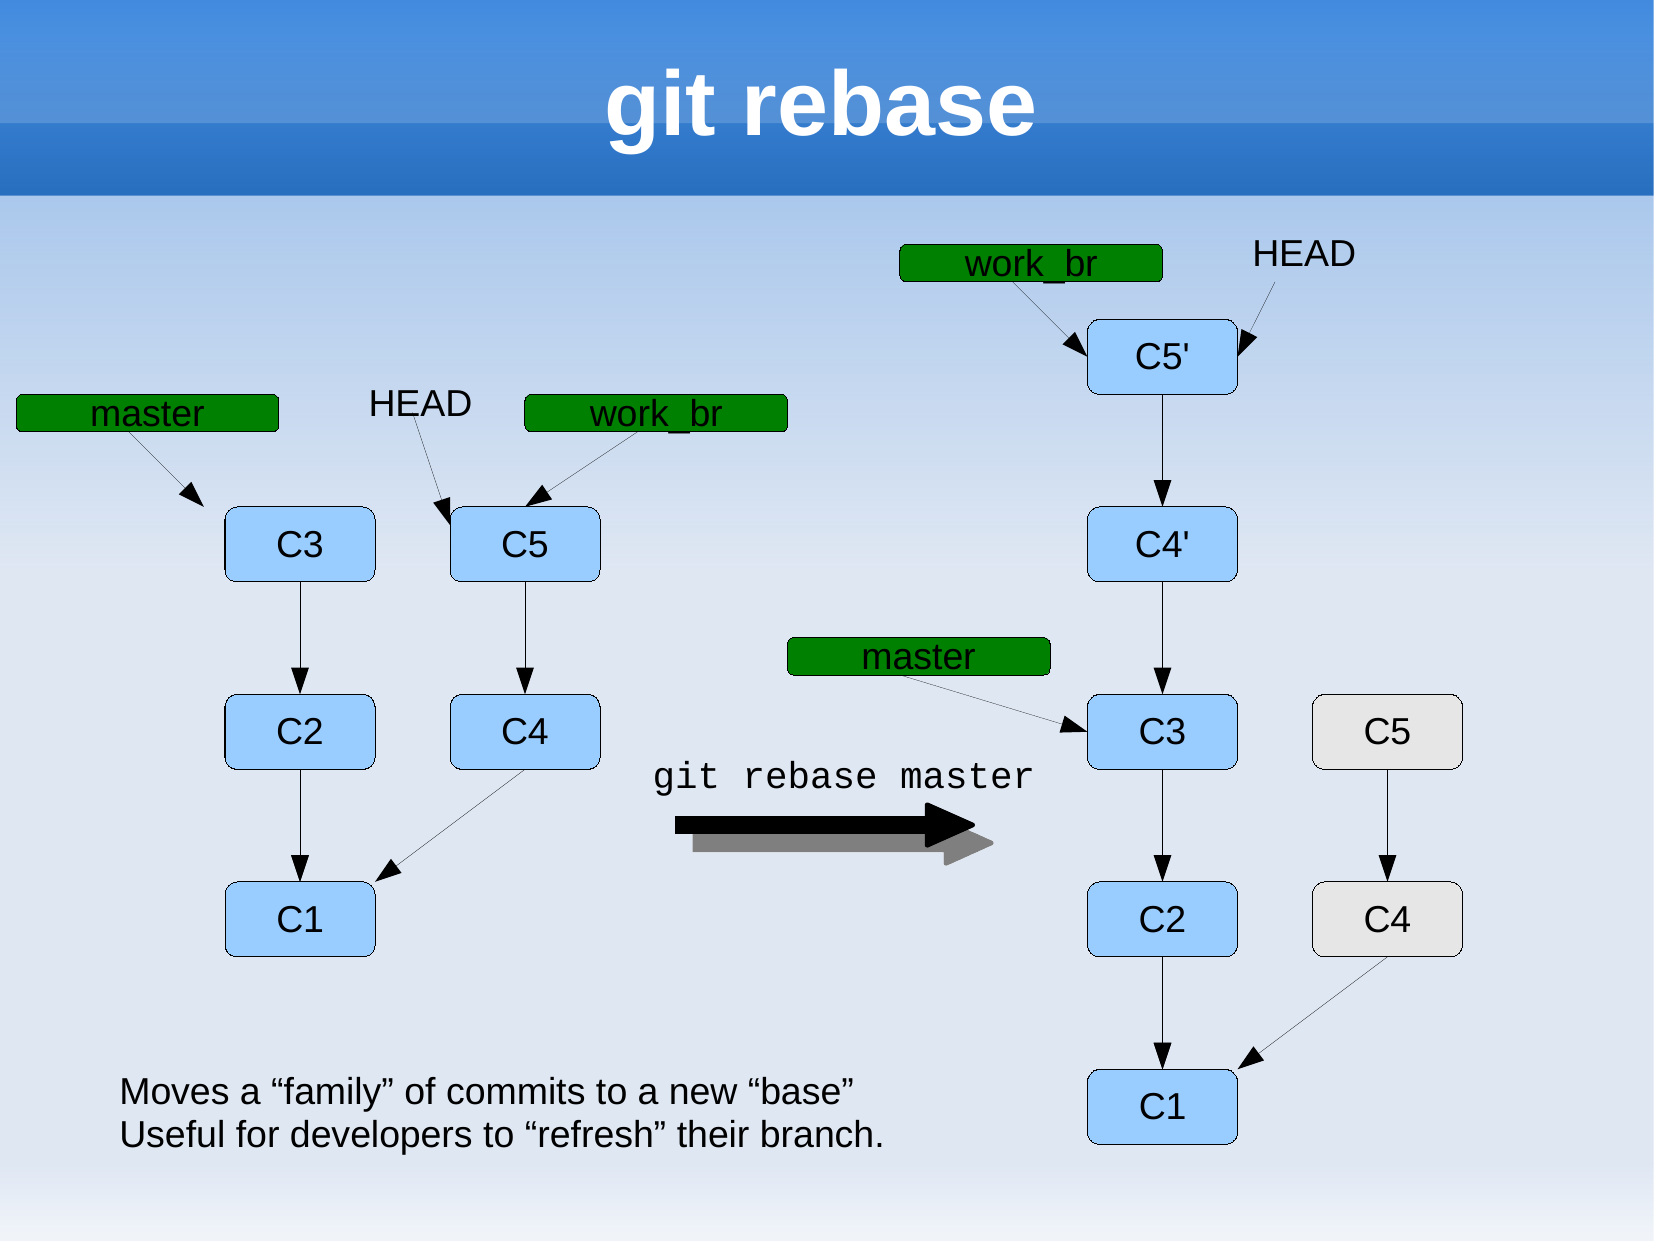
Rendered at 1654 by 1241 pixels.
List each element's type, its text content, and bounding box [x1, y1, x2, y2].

text_box HEAD [353, 375, 488, 432]
title git rebase [76, 0, 1565, 208]
text_box C1 [1087, 1069, 1238, 1145]
text_box work_br [524, 394, 788, 432]
text_box HEAD [1237, 225, 1372, 282]
text_box C2 [1087, 881, 1238, 957]
text_box C5 [1312, 694, 1463, 770]
text_box C4 [450, 694, 601, 770]
text_box C3 [225, 506, 376, 582]
text_box master [16, 394, 279, 432]
text_box C4' [1087, 506, 1238, 582]
text_box C5' [1087, 319, 1238, 395]
text_box C1 [225, 881, 376, 957]
text_box C2 [225, 694, 376, 770]
text_box master [787, 637, 1051, 676]
text_box git rebase master [637, 750, 1051, 808]
picture [0, 0, 1654, 1241]
text_box C4 [1312, 881, 1463, 957]
text_box work_br [899, 244, 1163, 282]
text_box C5 [450, 506, 601, 582]
text_box C3 [1087, 694, 1238, 770]
text_box Moves a “family” of commits to a new “base” Useful for developers to “refresh” their branch. [104, 1063, 901, 1163]
